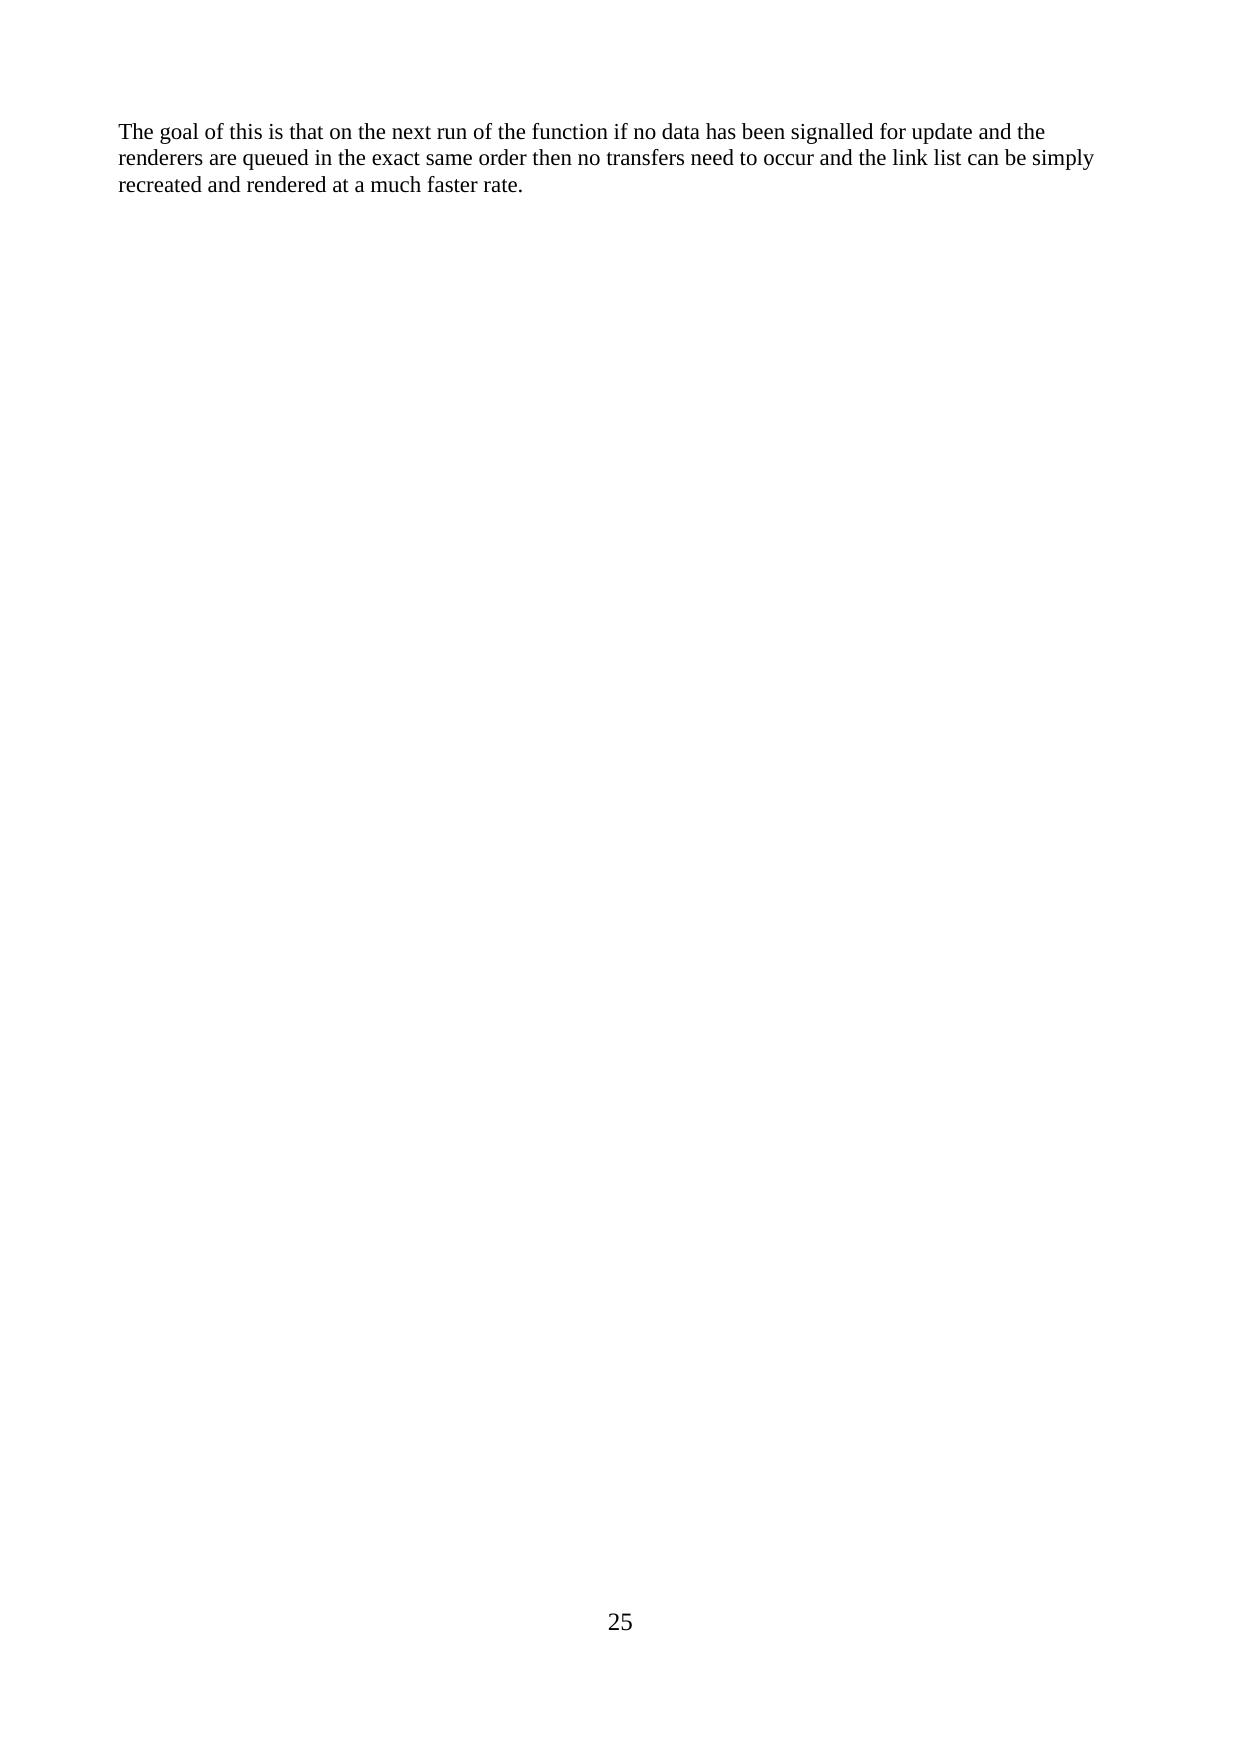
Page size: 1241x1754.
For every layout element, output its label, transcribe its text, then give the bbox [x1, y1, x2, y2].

text The goal of this is that on the next run of the function if no data has been signalled for update and the renderers are queued in the exact same order then no transfers need to occur and the link list can be simply recreated and rendered at a much faster rate. [118, 118, 1122, 197]
